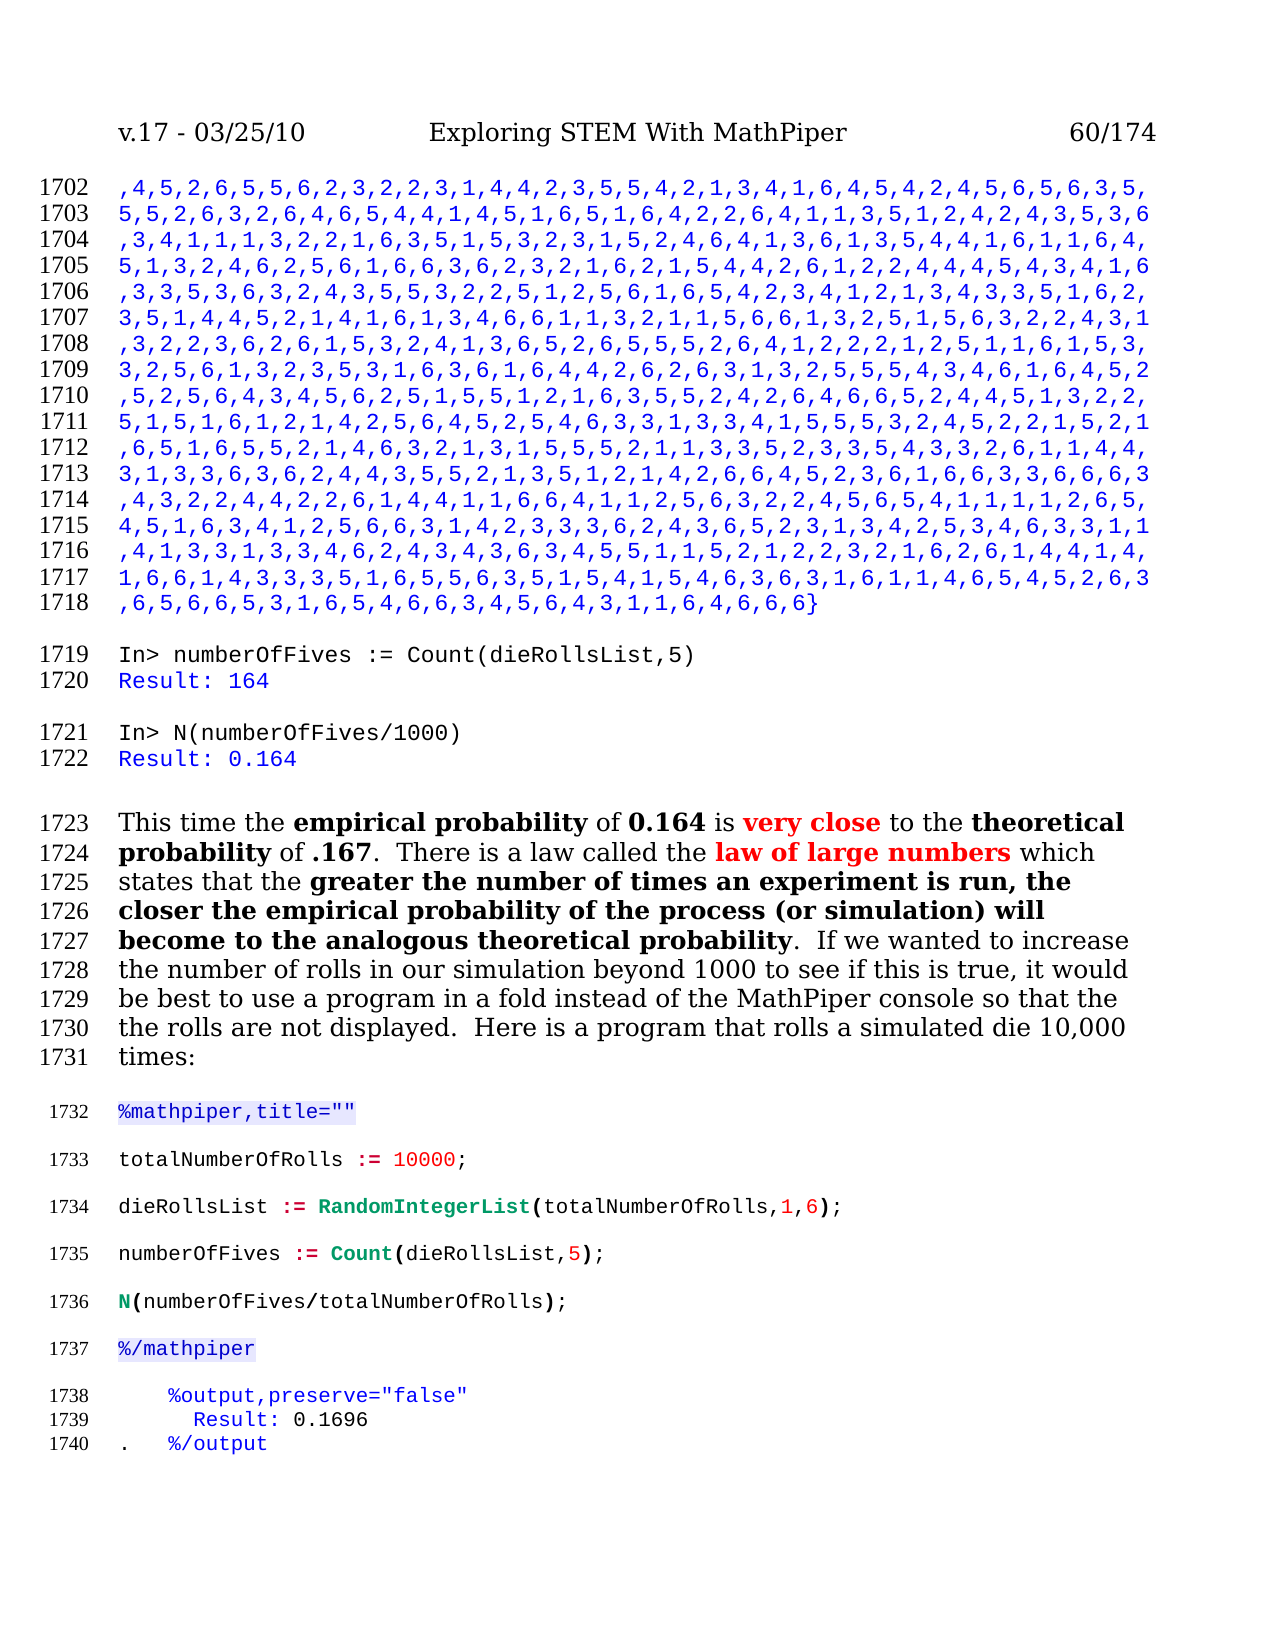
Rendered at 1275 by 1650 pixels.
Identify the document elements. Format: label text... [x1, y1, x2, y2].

text Result: 164 [118, 669, 1157, 696]
text %mathpiper,title="" [118, 1101, 1157, 1125]
text dieRollsList := RandomIntegerList(totalNumberOfRolls,1,6); [118, 1196, 1157, 1220]
text In> N(numberOfFives/1000) [118, 721, 1157, 747]
text %/mathpiper [118, 1338, 1157, 1362]
text . %/output [118, 1432, 1157, 1456]
text Result: 0.164 [118, 747, 1157, 773]
text %output,preserve="false" [118, 1385, 1157, 1409]
text This time the empirical probability of 0.164 is very close to the theoretical probability of .167. There is a law called the law of large numbers which states that the greater the number of times an experiment is run, the closer the empirical probability of the process (or simulation) will become to the analogous theoretical probability. If we wanted to increase the number of rolls in our simulation beyond 1000 to see if this is true, it would be best to use a program in a fold instead of the MathPiper console so that the the rolls are not displayed. Here is a program that rolls a simulated die 10,000 times: [118, 808, 1157, 1072]
text N(numberOfFives/totalNumberOfRolls); [118, 1291, 1157, 1314]
text ,4,5,2,6,5,5,6,2,3,2,2,3,1,4,4,2,3,5,5,4,2,1,3,4,1,6,4,5,4,2,4,5,6,5,6,3,5,5,5,2,6,3,2,6,4,6,5,4,4,1,4,5,1,6,5,1,6,4,2,2,6,4,1,1,3,5,1,2,4,2,4,3,5,3,6,3,4,1,1,1,3,2,2,1,6,3,5,1,5,3,2,3,1,5,2,4,6,4,1,3,6,1,3,5,4,4,1,6,1,1,6,4,5,1,3,2,4,6,2,5,6,1,6,6,3,6,2,3,2,1,6,2,1,5,4,4,2,6,1,2,2,4,4,4,5,4,3,4,1,6,3,3,5,3,6,3,2,4,3,5,5,3,2,2,5,1,2,5,6,1,6,5,4,2,3,4,1,2,1,3,4,3,3,5,1,6,2,3,5,1,4,4,5,2,1,4,1,6,1,3,4,6,6,1,1,3,2,1,1,5,6,6,1,3,2,5,1,5,6,3,2,2,4,3,1,3,2,2,3,6,2,6,1,5,3,2,4,1,3,6,5,2,6,5,5,5,2,6,4,1,2,2,2,1,2,5,1,1,6,1,5,3,3,2,5,6,1,3,2,3,5,3,1,6,3,6,1,6,4,4,2,6,2,6,3,1,3,2,5,5,5,4,3,4,6,1,6,4,5,2,5,2,5,6,4,3,4,5,6,2,5,1,5,5,1,2,1,6,3,5,5,2,4,2,6,4,6,6,5,2,4,4,5,1,3,2,2,5,1,5,1,6,1,2,1,4,2,5,6,4,5,2,5,4,6,3,3,1,3,3,4,1,5,5,5,3,2,4,5,2,2,1,5,2,1,6,5,1,6,5,5,2,1,4,6,3,2,1,3,1,5,5,5,2,1,1,3,3,5,2,3,3,5,4,3,3,2,6,1,1,4,4,3,1,3,3,6,3,6,2,4,4,3,5,5,2,1,3,5,1,2,1,4,2,6,6,4,5,2,3,6,1,6,6,3,3,6,6,6,3,4,3,2,2,4,4,2,2,6,1,4,4,1,1,6,6,4,1,1,2,5,6,3,2,2,4,5,6,5,4,1,1,1,1,2,6,5,4,5,1,6,3,4,1,2,5,6,6,3,1,4,2,3,3,3,6,2,4,3,6,5,2,3,1,3,4,2,5,3,4,6,3,3,1,1,4,1,3,3,1,3,3,4,6,2,4,3,4,3,6,3,4,5,5,1,1,5,2,1,2,2,3,2,1,6,2,6,1,4,4,1,4,1,6,6,1,4,3,3,3,5,1,6,5,5,6,3,5,1,5,4,1,5,4,6,3,6,3,1,6,1,1,4,6,5,4,5,2,6,3,6,5,6,6,5,3,1,6,5,4,6,6,3,4,5,6,4,3,1,1,6,4,6,6,6} [118, 177, 1157, 618]
text numberOfFives := Count(dieRollsList,5); [118, 1243, 1157, 1267]
text totalNumberOfRolls := 10000; [118, 1149, 1157, 1172]
text Result: 0.1696 [118, 1409, 1157, 1432]
text In> numberOfFives := Count(dieRollsList,5) [118, 644, 1157, 669]
